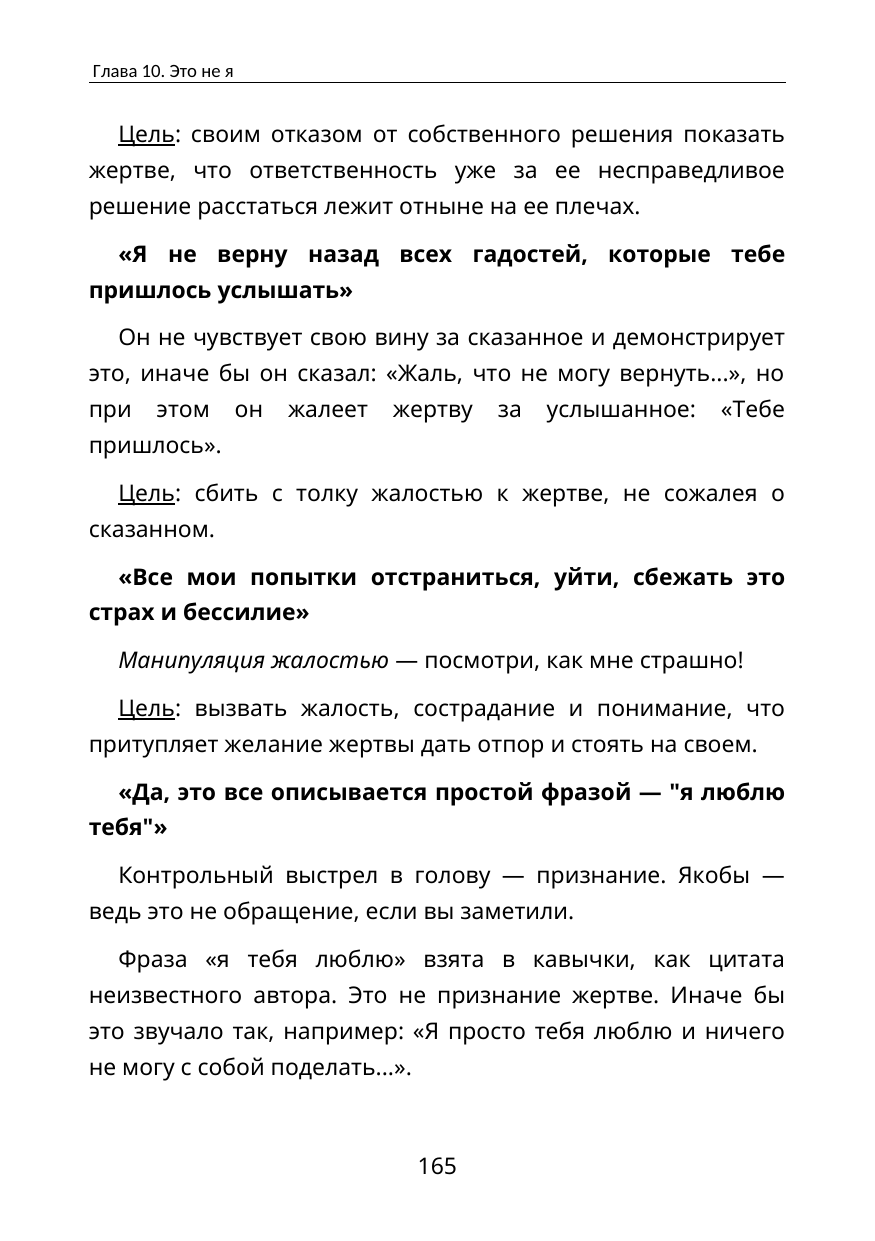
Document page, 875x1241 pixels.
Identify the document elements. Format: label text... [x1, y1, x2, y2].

text Контрольный выстрел в голову — признание. Якобы — ведь это не обращение, если вы заметили. [88, 859, 786, 926]
text Цель: вызвать жалость, сострадание и понимание, что притупляет желание жертвы дать отпор и стоять на своем. [88, 692, 786, 759]
text «Да, это все описывается простой фразой — "я люблю тебя"» [88, 775, 786, 843]
text Цель: своим отказом от собственного решения показать жертве, что ответственность уже за ее несправедливое решение расстаться лежит отныне на ее плечах. [88, 118, 786, 221]
text «Все мои попытки отстраниться, уйти, сбежать это страх и бессилие» [88, 560, 786, 628]
text Манипуляция жалостью — посмотри, как мне страшно! [88, 644, 786, 675]
text «Я не верну назад всех гадостей, которые тебе пришлось услышать» [88, 238, 786, 305]
text Цель: сбить с толку жалостью к жертве, не сожалея о сказанном. [88, 477, 786, 544]
text Фраза «я тебя люблю» взята в кавычки, как цитата неизвестного автора. Это не признание жертве. Иначе бы это звучало так, например: «Я просто тебя люблю и ничего не могу с собой поделать...». [88, 943, 786, 1082]
text Он не чувствует свою вину за сказанное и демонстрирует это, иначе бы он сказал: «Жаль, что не могу вернуть...», но при этом он жалеет жертву за услышанное: «Тебе пришлось». [88, 321, 786, 460]
